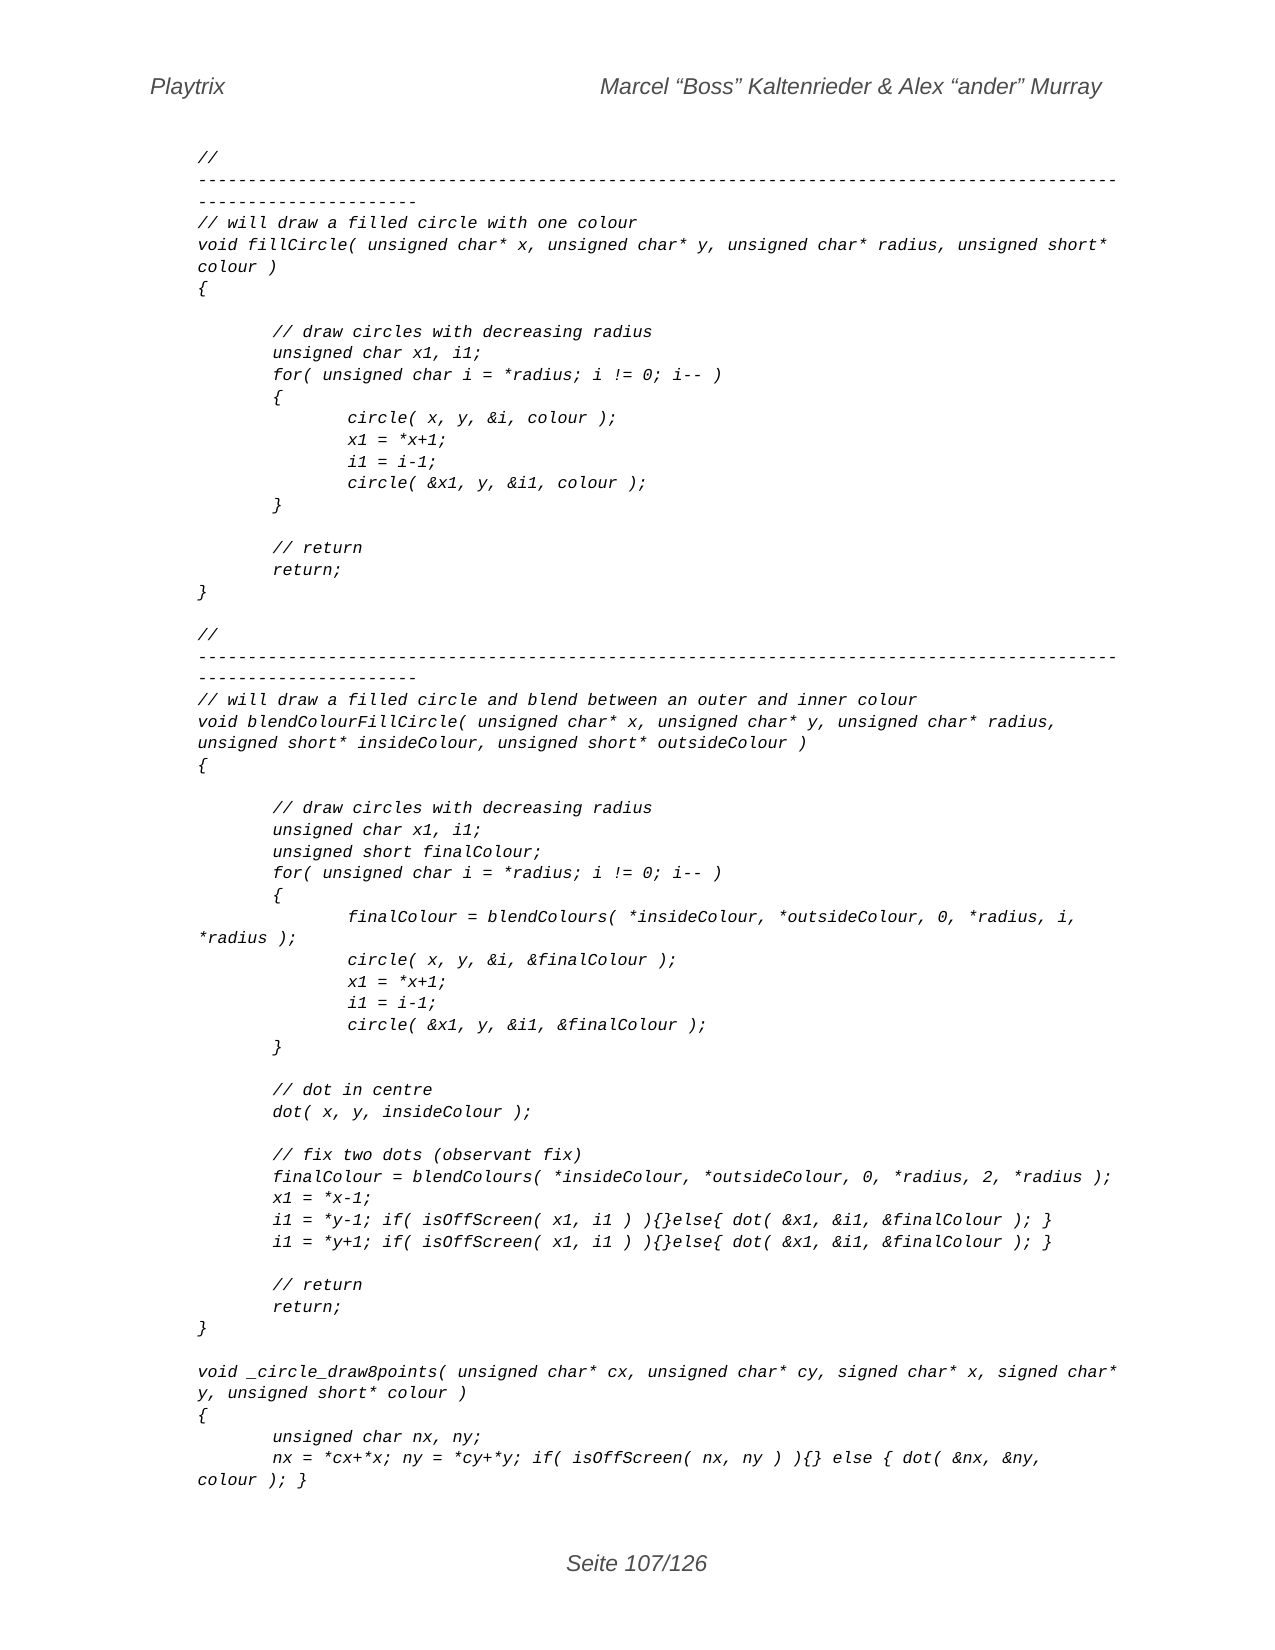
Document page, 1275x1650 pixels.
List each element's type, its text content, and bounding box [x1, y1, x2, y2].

text circle( x, y, &i, colour ); [197, 410, 1125, 429]
text return; [197, 1298, 1125, 1317]
text // return [197, 1277, 1125, 1296]
text dot( x, y, insideColour ); [197, 1103, 1125, 1122]
text // return [197, 540, 1125, 559]
text { [197, 388, 1125, 407]
text // draw circles with decreasing radius [197, 323, 1125, 342]
text // will draw a filled circle and blend between an outer and inner colour [197, 692, 1125, 711]
text for( unsigned char i = *radius; i != 0; i-- ) [197, 865, 1125, 884]
text { [197, 1407, 1125, 1426]
text x1 = *x+1; [197, 973, 1125, 992]
text { [197, 757, 1125, 776]
text unsigned short finalColour; [197, 843, 1125, 862]
text nx = *cx+*x; ny = *cy+*y; if( isOffScreen( nx, ny ) ){} else { dot( &nx, &ny, colour ); } [197, 1450, 1125, 1491]
text // ------------------------------------------------------------------------------------------------------------------ [197, 150, 1125, 212]
text circle( x, y, &i, &finalColour ); [197, 952, 1125, 971]
text // fix two dots (observant fix) [197, 1147, 1125, 1166]
text unsigned char x1, i1; [197, 345, 1125, 364]
text // draw circles with decreasing radius [197, 800, 1125, 819]
text void fillCircle( unsigned char* x, unsigned char* y, unsigned char* radius, unsigned short* colour ) [197, 237, 1125, 277]
text circle( &x1, y, &i1, colour ); [197, 475, 1125, 494]
text finalColour = blendColours( *insideColour, *outsideColour, 0, *radius, i, *radius ); [197, 908, 1125, 949]
text void blendColourFillCircle( unsigned char* x, unsigned char* y, unsigned char* radius, unsigned short* insideColour, unsigned short* outsideColour ) [197, 713, 1125, 754]
text } [197, 1320, 1125, 1339]
text // will draw a filled circle with one colour [197, 215, 1125, 234]
text i1 = *y-1; if( isOffScreen( x1, i1 ) ){}else{ dot( &x1, &i1, &finalColour ); } [197, 1212, 1125, 1231]
text // dot in centre [197, 1082, 1125, 1101]
text unsigned char nx, ny; [197, 1428, 1125, 1447]
text // ------------------------------------------------------------------------------------------------------------------ [197, 627, 1125, 689]
text { [197, 280, 1125, 299]
text finalColour = blendColours( *insideColour, *outsideColour, 0, *radius, 2, *radius ); [197, 1168, 1125, 1187]
text x1 = *x+1; [197, 432, 1125, 451]
text return; [197, 562, 1125, 581]
text circle( &x1, y, &i1, &finalColour ); [197, 1017, 1125, 1036]
text } [197, 497, 1125, 516]
text i1 = i-1; [197, 453, 1125, 472]
text i1 = i-1; [197, 995, 1125, 1014]
text for( unsigned char i = *radius; i != 0; i-- ) [197, 367, 1125, 386]
text void _circle_draw8points( unsigned char* cx, unsigned char* cy, signed char* x, signed char* y, unsigned short* colour ) [197, 1363, 1125, 1404]
text } [197, 1038, 1125, 1057]
text { [197, 887, 1125, 906]
text unsigned char x1, i1; [197, 822, 1125, 841]
text i1 = *y+1; if( isOffScreen( x1, i1 ) ){}else{ dot( &x1, &i1, &finalColour ); } [197, 1233, 1125, 1252]
text } [197, 583, 1125, 602]
text x1 = *x-1; [197, 1190, 1125, 1209]
